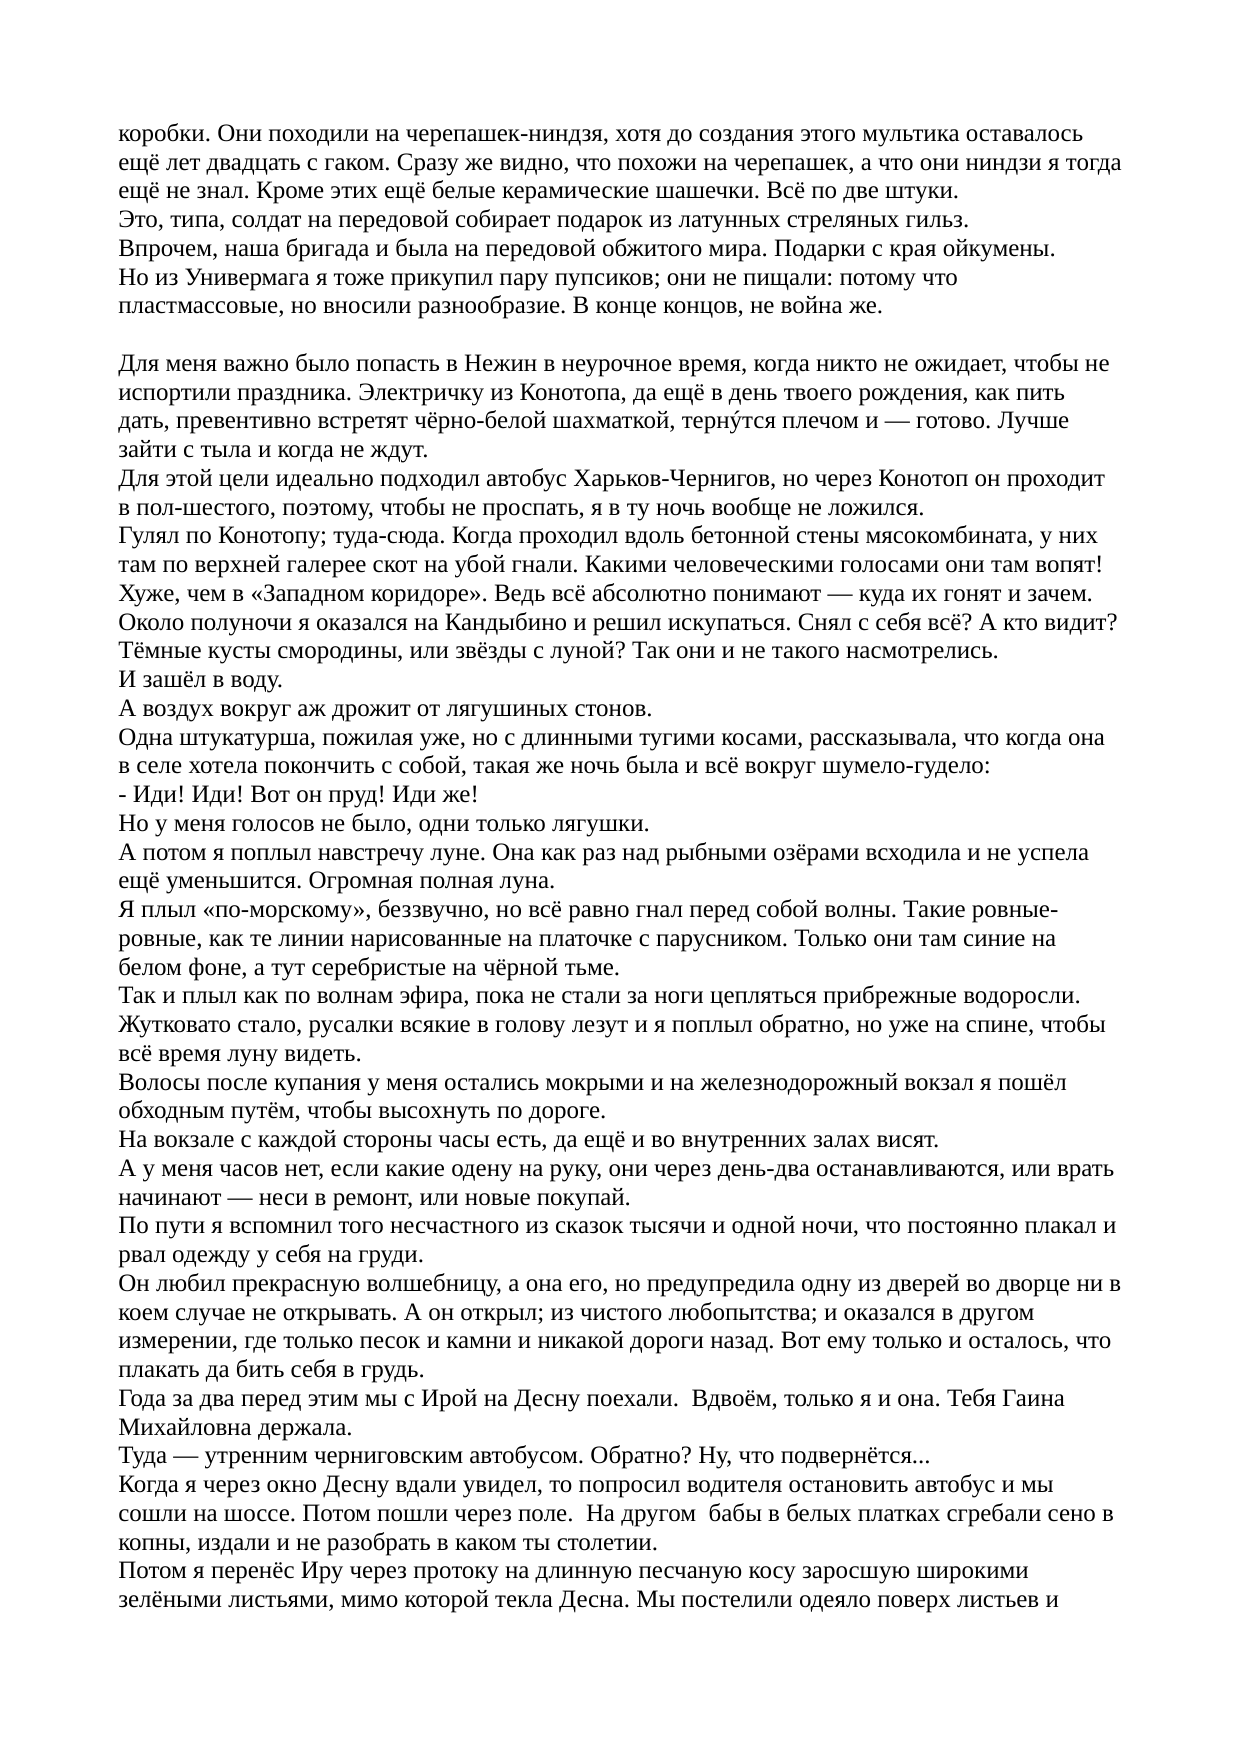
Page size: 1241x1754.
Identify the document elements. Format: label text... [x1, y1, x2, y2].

text Так и плыл как по волнам эфира, пока не стали за ноги цепляться прибрежные водоросли. Жутковато стало, русалки всякие в голову лезут и я поплыл обратно, но уже на спине, чтобы всё время луну видеть. [118, 981, 1122, 1067]
text Но у меня голосов не было, одни только лягушки. [118, 808, 1122, 837]
text Для меня важно было попасть в Нежин в неурочное время, когда никто не ожидает, чтобы не испортили праздника. Электричку из Конотопа, да ещё в день твоего рождения, как пить дать, превентивно встретят чёрно-белой шахматкой, тернýтся плечом и — готово. Лучше зайти с тыла и когда не ждут. [118, 348, 1122, 463]
text Туда — утренним черниговским автобусом. Обратно? Ну, что подвернётся... [118, 1441, 1122, 1469]
text Волосы после купания у меня остались мокрыми и на железнодорожный вокзал я пошёл обходным путём, чтобы высохнуть по дороге. [118, 1067, 1122, 1124]
text коробки. Они походили на черепашек-ниндзя, хотя до создания этого мультика оставалось ещё лет двадцать с гаком. Сразу же видно, что похожи на черепашек, а что они ниндзи я тогда ещё не знал. Кроме этих ещё белые керамические шашечки. Всё по две штуки. [118, 118, 1122, 204]
text А воздух вокруг аж дрожит от лягушиных стонов. [118, 693, 1122, 722]
text По пути я вспомнил того несчастного из сказок тысячи и одной ночи, что постоянно плакал и рвал одежду у себя на груди. [118, 1211, 1122, 1268]
text - Иди! Иди! Вот он пруд! Иди же! [118, 779, 1122, 808]
text А потом я поплыл навстречу луне. Она как раз над рыбными озёрами всходила и не успела ещё уменьшится. Огромная полная луна. [118, 837, 1122, 894]
text Гулял по Конотопу; туда-сюда. Когда проходил вдоль бетонной стены мясокомбината, у них там по верхней галерее скот на убой гнали. Какими человеческими голосами они там вопят! Хуже, чем в «Западном коридоре». Ведь всё абсолютно понимают — куда их гонят и зачем. [118, 521, 1122, 607]
text Он любил прекрасную волшебницу, а она его, но предупредила одну из дверей во дворце ни в коем случае не открывать. А он открыл; из чистого любопытства; и оказался в другом измерении, где только песок и камни и никакой дороги назад. Вот ему только и осталось, что плакать да бить себя в грудь. [118, 1268, 1122, 1383]
text Это, типа, солдат на передовой собирает подарок из латунных стреляных гильз. [118, 204, 1122, 233]
text Впрочем, наша бригада и была на передовой обжитого мира. Подарки с края ойкумены. [118, 233, 1122, 262]
text И зашёл в воду. [118, 664, 1122, 693]
text На вокзале с каждой стороны часы есть, да ещё и во внутренних залах висят. [118, 1124, 1122, 1153]
text Одна штукатурша, пожилая уже, но с длинными тугими косами, рассказывала, что когда она в селе хотела покончить с собой, такая же ночь была и всё вокруг шумело-гудело: [118, 722, 1122, 779]
text Но из Универмага я тоже прикупил пару пупсиков; они не пищали: потому что пластмассовые, но вносили разнообразие. В конце концов, не война же. [118, 262, 1122, 319]
text Для этой цели идеально подходил автобус Харьков-Чернигов, но через Конотоп он проходит в пол-шестого, поэтому, чтобы не проспать, я в ту ночь вообще не ложился. [118, 463, 1122, 521]
text Около полуночи я оказался на Кандыбино и решил искупаться. Снял с себя всё? А кто видит? Тёмные кусты смородины, или звёзды с луной? Так они и не такого насмотрелись. [118, 607, 1122, 664]
text Потом я перенёс Иру через протоку на длинную песчаную косу заросшую широкими зелёными листьями, мимо которой текла Десна. Мы постелили одеяло поверх листьев и [118, 1556, 1122, 1613]
text А у меня часов нет, если какие одену на руку, они через день-два останавливаются, или врать начинают — неси в ремонт, или новые покупай. [118, 1153, 1122, 1211]
text Года за два перед этим мы с Ирой на Десну поехали. Вдвоём, только я и она. Тебя Гаина Михайловна держала. [118, 1383, 1122, 1441]
text Я плыл «по-морскому», беззвучно, но всё равно гнал перед собой волны. Такие ровные-ровные, как те линии нарисованные на платочке с парусником. Только они там синие на белом фоне, а тут серебристые на чёрной тьме. [118, 894, 1122, 981]
text Когда я через окно Десну вдали увидел, то попросил водителя остановить автобус и мы сошли на шоссе. Потом пошли через поле. На другом бабы в белых платках сгребали сено в копны, издали и не разобрать в каком ты столетии. [118, 1469, 1122, 1556]
